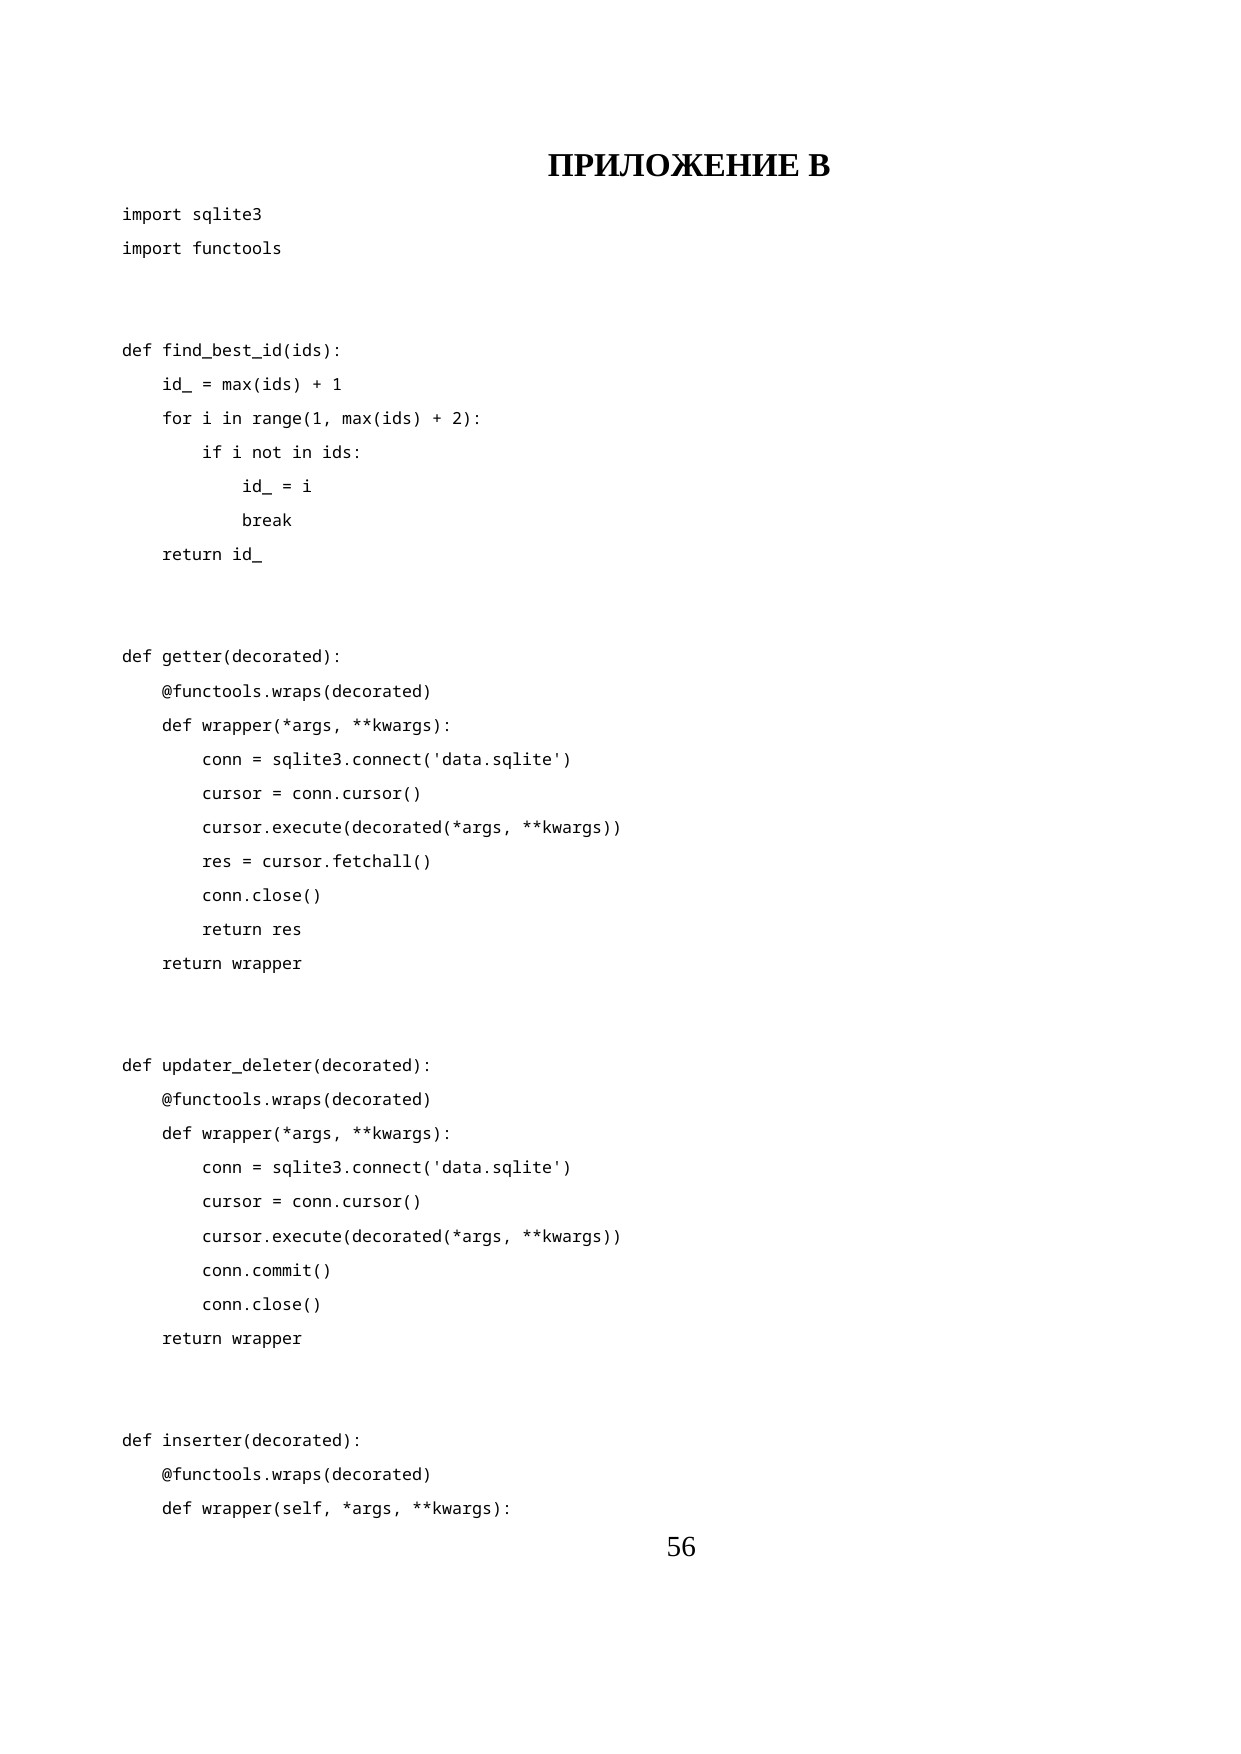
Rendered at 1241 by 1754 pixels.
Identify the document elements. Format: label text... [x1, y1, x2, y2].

text import sqlite3 import functools def find_best_id(ids): id_ = max(ids) + 1 for i in range(1, max(ids) + 2): if i not in ids: id_ = i break return id_ def getter(decorated): @functools.wraps(decorated) def wrapper(*args, **kwargs): conn = sqlite3.connect('data.sqlite') cursor = conn.cursor() cursor.execute(decorated(*args, **kwargs)) res = cursor.fetchall() conn.close() return res return wrapper def updater_deleter(decorated): @functools.wraps(decorated) def wrapper(*args, **kwargs): conn = sqlite3.connect('data.sqlite') cursor = conn.cursor() cursor.execute(decorated(*args, **kwargs)) conn.commit() conn.close() return wrapper def inserter(decorated): @functools.wraps(decorated) def wrapper(self, *args, **kwargs): [122, 202, 1181, 1519]
subtitle ПРИЛОЖЕНИЕ В [159, 145, 1181, 183]
